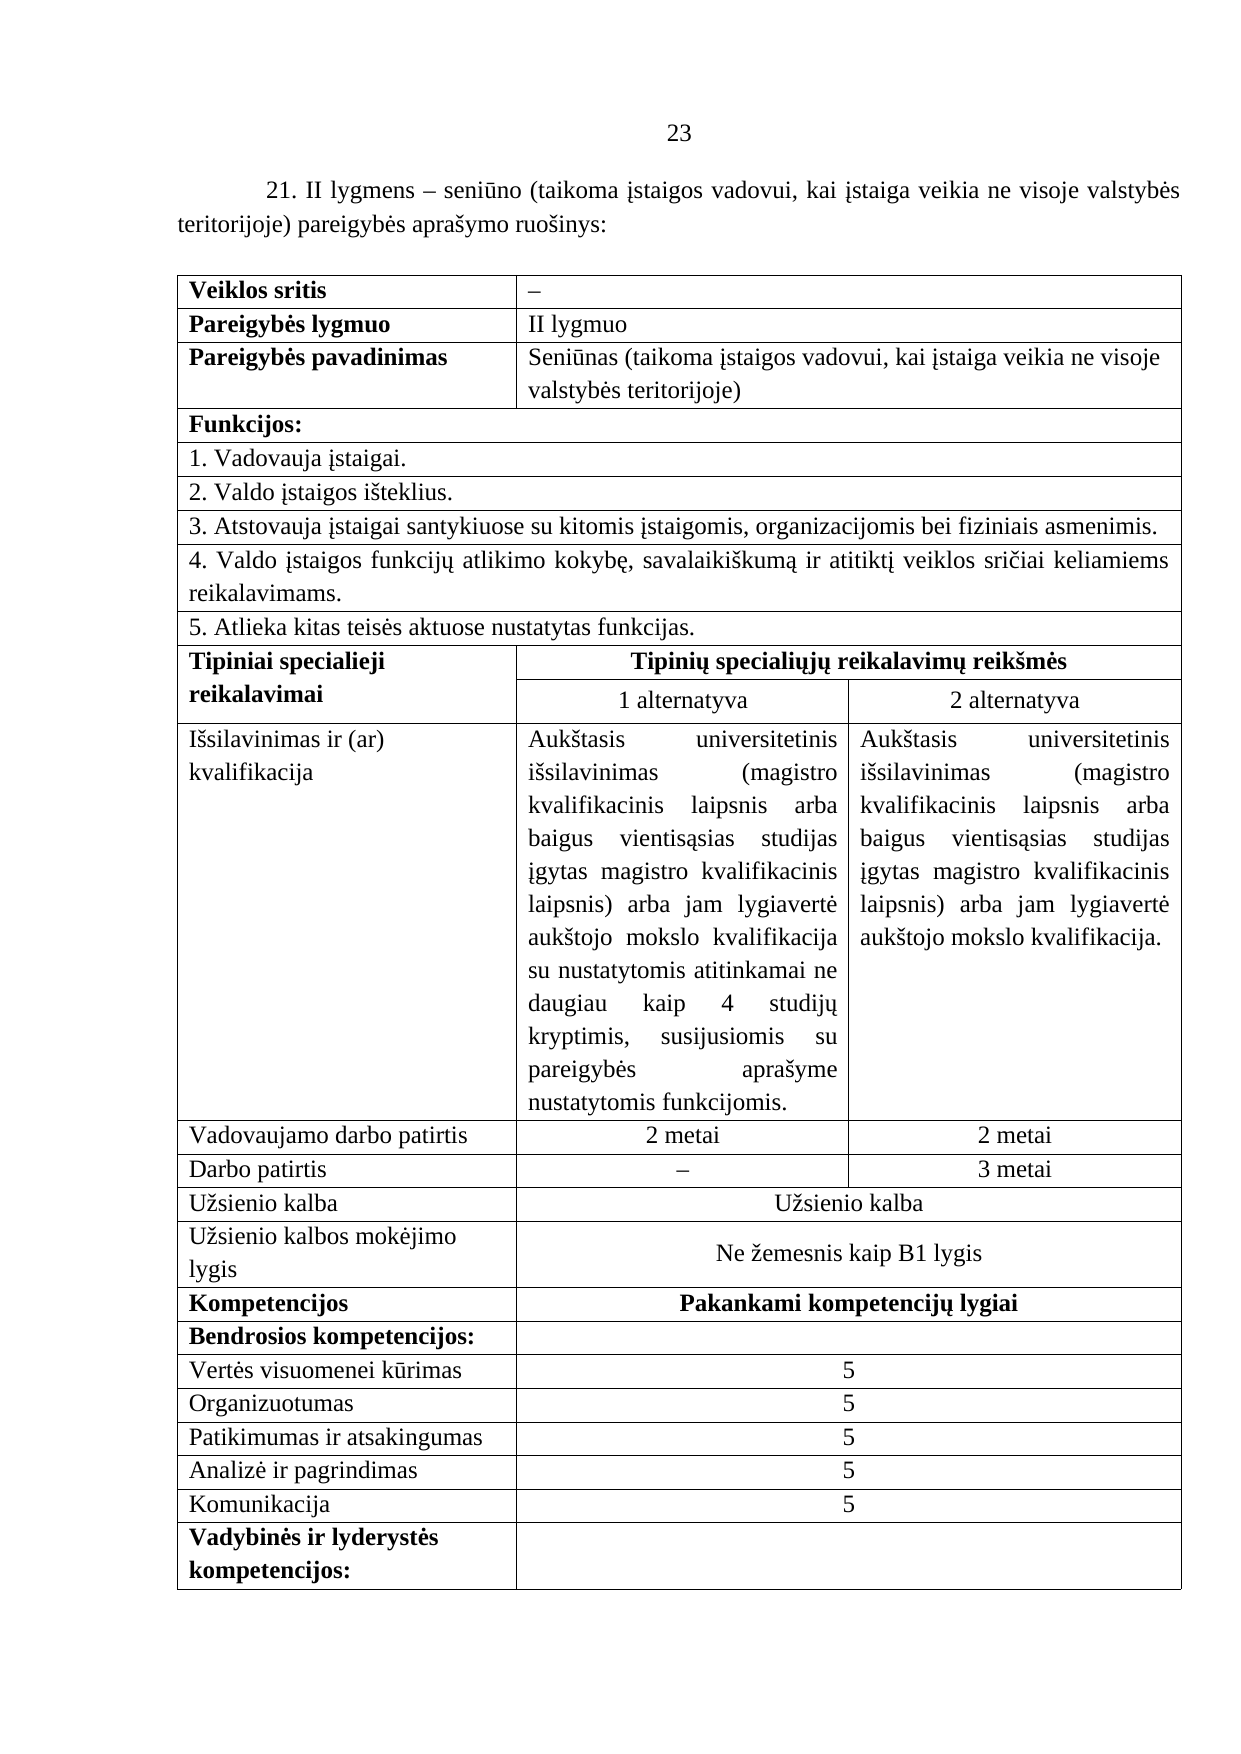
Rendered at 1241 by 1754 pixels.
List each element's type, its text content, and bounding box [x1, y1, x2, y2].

table_cell [517, 1322, 1181, 1354]
table_cell 3. Atstovauja įstaigai santykiuose su kitomis įstaigomis, organizacijomis bei fiziniais asmenimis. [178, 511, 1181, 544]
table_cell Užsienio kalba [178, 1188, 516, 1221]
table_cell Išsilavinimas ir (ar) kvalifikacija [178, 724, 516, 1120]
table_cell Ne žemesnis kaip B1 lygis [517, 1222, 1181, 1287]
table_cell 1 alternatyva [517, 680, 848, 723]
table_cell Vadybinės ir lyderystės kompetencijos: [178, 1523, 516, 1588]
table_cell Aukštasis universitetinis išsilavinimas (magistro kvalifikacinis laipsnis arba baigus vientisąsias studijas įgytas magistro kvalifikacinis laipsnis) arba jam lygiavertė aukštojo mokslo kvalifikacija. [849, 724, 1181, 1120]
text 21. II lygmens – seniūno (taikoma įstaigos vadovui, kai įstaiga veikia ne visoje valstybės teritorijoje) pareigybės aprašymo ruošinys: [177, 176, 1181, 237]
table_cell Analizė ir pagrindimas [178, 1456, 516, 1488]
table_cell Bendrosios kompetencijos: [178, 1322, 516, 1354]
table_cell Kompetencijos [178, 1288, 516, 1321]
table_header Veiklos sritis [178, 276, 516, 308]
table_cell Pareigybės lygmuo [178, 309, 516, 342]
table_cell 5 [517, 1423, 1181, 1455]
table_cell Aukštasis universitetinis išsilavinimas (magistro kvalifikacinis laipsnis arba baigus vientisąsias studijas įgytas magistro kvalifikacinis laipsnis) arba jam lygiavertė aukštojo mokslo kvalifikacija su nustatytomis atitinkamai ne daugiau kaip 4 studijų kryptimis, susijusiomis su pareigybės aprašyme nustatytomis funkcijomis. [517, 724, 848, 1120]
table_cell – [517, 1155, 848, 1187]
table_cell Vertės visuomenei kūrimas [178, 1355, 516, 1388]
table_cell 1. Vadovauja įstaigai. [178, 443, 1181, 476]
table_cell 2 metai [517, 1121, 848, 1153]
table_cell II lygmuo [517, 309, 1181, 342]
table_cell 5 [517, 1456, 1181, 1488]
table_cell Darbo patirtis [178, 1155, 516, 1187]
table_cell Seniūnas (taikoma įstaigos vadovui, kai įstaiga veikia ne visoje valstybės teritorijoje) [517, 343, 1181, 408]
table_cell Vadovaujamo darbo patirtis [178, 1121, 516, 1153]
table_cell Pareigybės pavadinimas [178, 343, 516, 408]
table_cell 2 alternatyva [849, 680, 1181, 723]
table_cell Organizuotumas [178, 1389, 516, 1421]
table_cell 2 metai [849, 1121, 1181, 1153]
table_cell Patikimumas ir atsakingumas [178, 1423, 516, 1455]
table_cell 4. Valdo įstaigos funkcijų atlikimo kokybę, savalaikiškumą ir atitiktį veiklos sričiai keliamiems reikalavimams. [178, 545, 1181, 611]
table_header – [517, 276, 1181, 308]
table_cell Funkcijos: [178, 409, 1181, 442]
table_cell Užsienio kalba [517, 1188, 1181, 1221]
table_cell 5 [517, 1490, 1181, 1522]
table_cell Komunikacija [178, 1490, 516, 1522]
table_cell [517, 1523, 1181, 1588]
table_cell Tipinių specialiųjų reikalavimų reikšmės [517, 646, 1181, 679]
table_cell 3 metai [849, 1155, 1181, 1187]
table_cell 2. Valdo įstaigos išteklius. [178, 477, 1181, 510]
table_cell 5 [517, 1389, 1181, 1421]
table_cell 5 [517, 1355, 1181, 1388]
table_cell 5. Atlieka kitas teisės aktuose nustatytas funkcijas. [178, 612, 1181, 645]
table_cell Pakankami kompetencijų lygiai [517, 1288, 1181, 1321]
table_cell Tipiniai specialieji reikalavimai [178, 646, 516, 723]
table_cell Užsienio kalbos mokėjimo lygis [178, 1222, 516, 1287]
